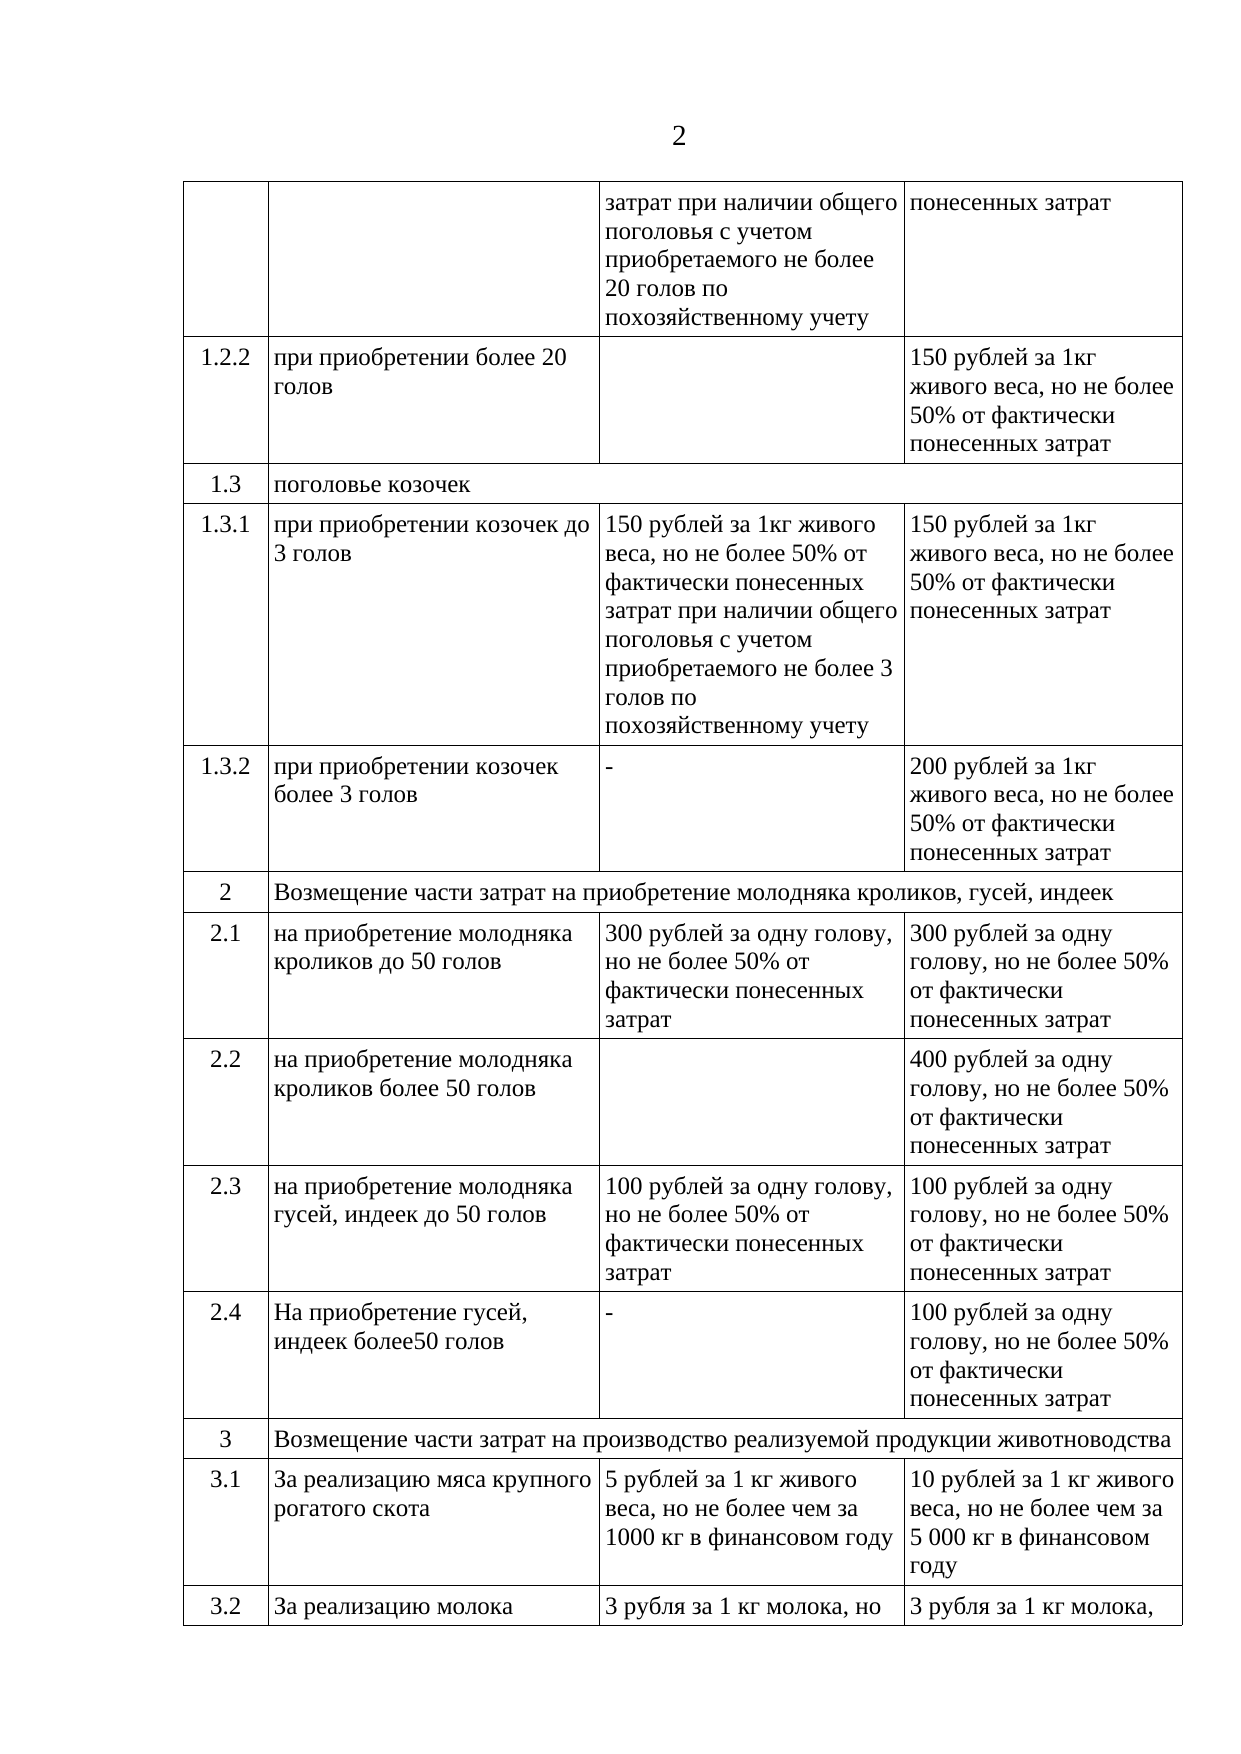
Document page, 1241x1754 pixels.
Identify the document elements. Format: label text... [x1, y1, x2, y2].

table_cell 1.3.1 [184, 504, 268, 745]
table_cell [600, 1039, 904, 1165]
table_cell - [600, 1292, 904, 1418]
table_cell 2.4 [184, 1292, 268, 1418]
table_cell 3.1 [184, 1459, 268, 1585]
table_cell На приобретение гусей, индеек более50 голов [269, 1292, 599, 1418]
table_cell 2.1 [184, 913, 268, 1038]
table_cell 2 [184, 872, 268, 912]
table_cell понесенных затрат [905, 182, 1182, 336]
table_cell 1.3.2 [184, 746, 268, 871]
table_cell на приобретение молодняка кроликов более 50 голов [269, 1039, 599, 1165]
table_cell 1.2.2 [184, 337, 268, 463]
table_cell 2.3 [184, 1166, 268, 1291]
table_cell при приобретении более 20 голов [269, 337, 599, 463]
table_cell 1.3 [184, 464, 268, 503]
table_cell 150 рублей за 1кг живого веса, но не более 50% от фактически понесенных затрат при наличии общего поголовья с учетом приобретаемого не более 3 голов по похозяйственному учету [600, 504, 904, 745]
table_cell За реализацию мяса крупного рогатого скота [269, 1459, 599, 1585]
table_cell при приобретении козочек более 3 голов [269, 746, 599, 871]
table_cell [600, 337, 904, 463]
table_cell Возмещение части затрат на производство реализуемой продукции животноводства [269, 1419, 1182, 1458]
table_cell 3 рубля за 1 кг молока, но [600, 1586, 904, 1625]
table_cell 400 рублей за одну голову, но не более 50% от фактически понесенных затрат [905, 1039, 1182, 1165]
table_cell 2.2 [184, 1039, 268, 1165]
table_cell 10 рублей за 1 кг живого веса, но не более чем за 5 000 кг в финансовом году [905, 1459, 1182, 1585]
table_cell 100 рублей за одну голову, но не более 50% от фактически понесенных затрат [600, 1166, 904, 1291]
table_cell За реализацию молока [269, 1586, 599, 1625]
table_cell при приобретении козочек до 3 голов [269, 504, 599, 745]
table_cell [269, 182, 599, 336]
table_cell 150 рублей за 1кг живого веса, но не более 50% от фактически понесенных затрат [905, 337, 1182, 463]
table_cell 300 рублей за одну голову, но не более 50% от фактически понесенных затрат [905, 913, 1182, 1038]
table_cell - [600, 746, 904, 871]
table_cell 3 рубля за 1 кг молока, [905, 1586, 1182, 1625]
table_cell 3.2 [184, 1586, 268, 1625]
table_cell 100 рублей за одну голову, но не более 50% от фактически понесенных затрат [905, 1166, 1182, 1291]
table_cell 200 рублей за 1кг живого веса, но не более 50% от фактически понесенных затрат [905, 746, 1182, 871]
table_cell 3 [184, 1419, 268, 1458]
table_cell на приобретение молодняка гусей, индеек до 50 голов [269, 1166, 599, 1291]
table_cell поголовье козочек [269, 464, 1182, 503]
table_cell Возмещение части затрат на приобретение молодняка кроликов, гусей, индеек [269, 872, 1182, 912]
table_cell 300 рублей за одну голову, но не более 50% от фактически понесенных затрат [600, 913, 904, 1038]
table_cell [184, 182, 268, 336]
table_cell на приобретение молодняка кроликов до 50 голов [269, 913, 599, 1038]
table_cell затрат при наличии общего поголовья с учетом приобретаемого не более 20 голов по похозяйственному учету [600, 182, 904, 336]
table_cell 150 рублей за 1кг живого веса, но не более 50% от фактически понесенных затрат [905, 504, 1182, 745]
table_cell 5 рублей за 1 кг живого веса, но не более чем за 1000 кг в финансовом году [600, 1459, 904, 1585]
table_cell 100 рублей за одну голову, но не более 50% от фактически понесенных затрат [905, 1292, 1182, 1418]
